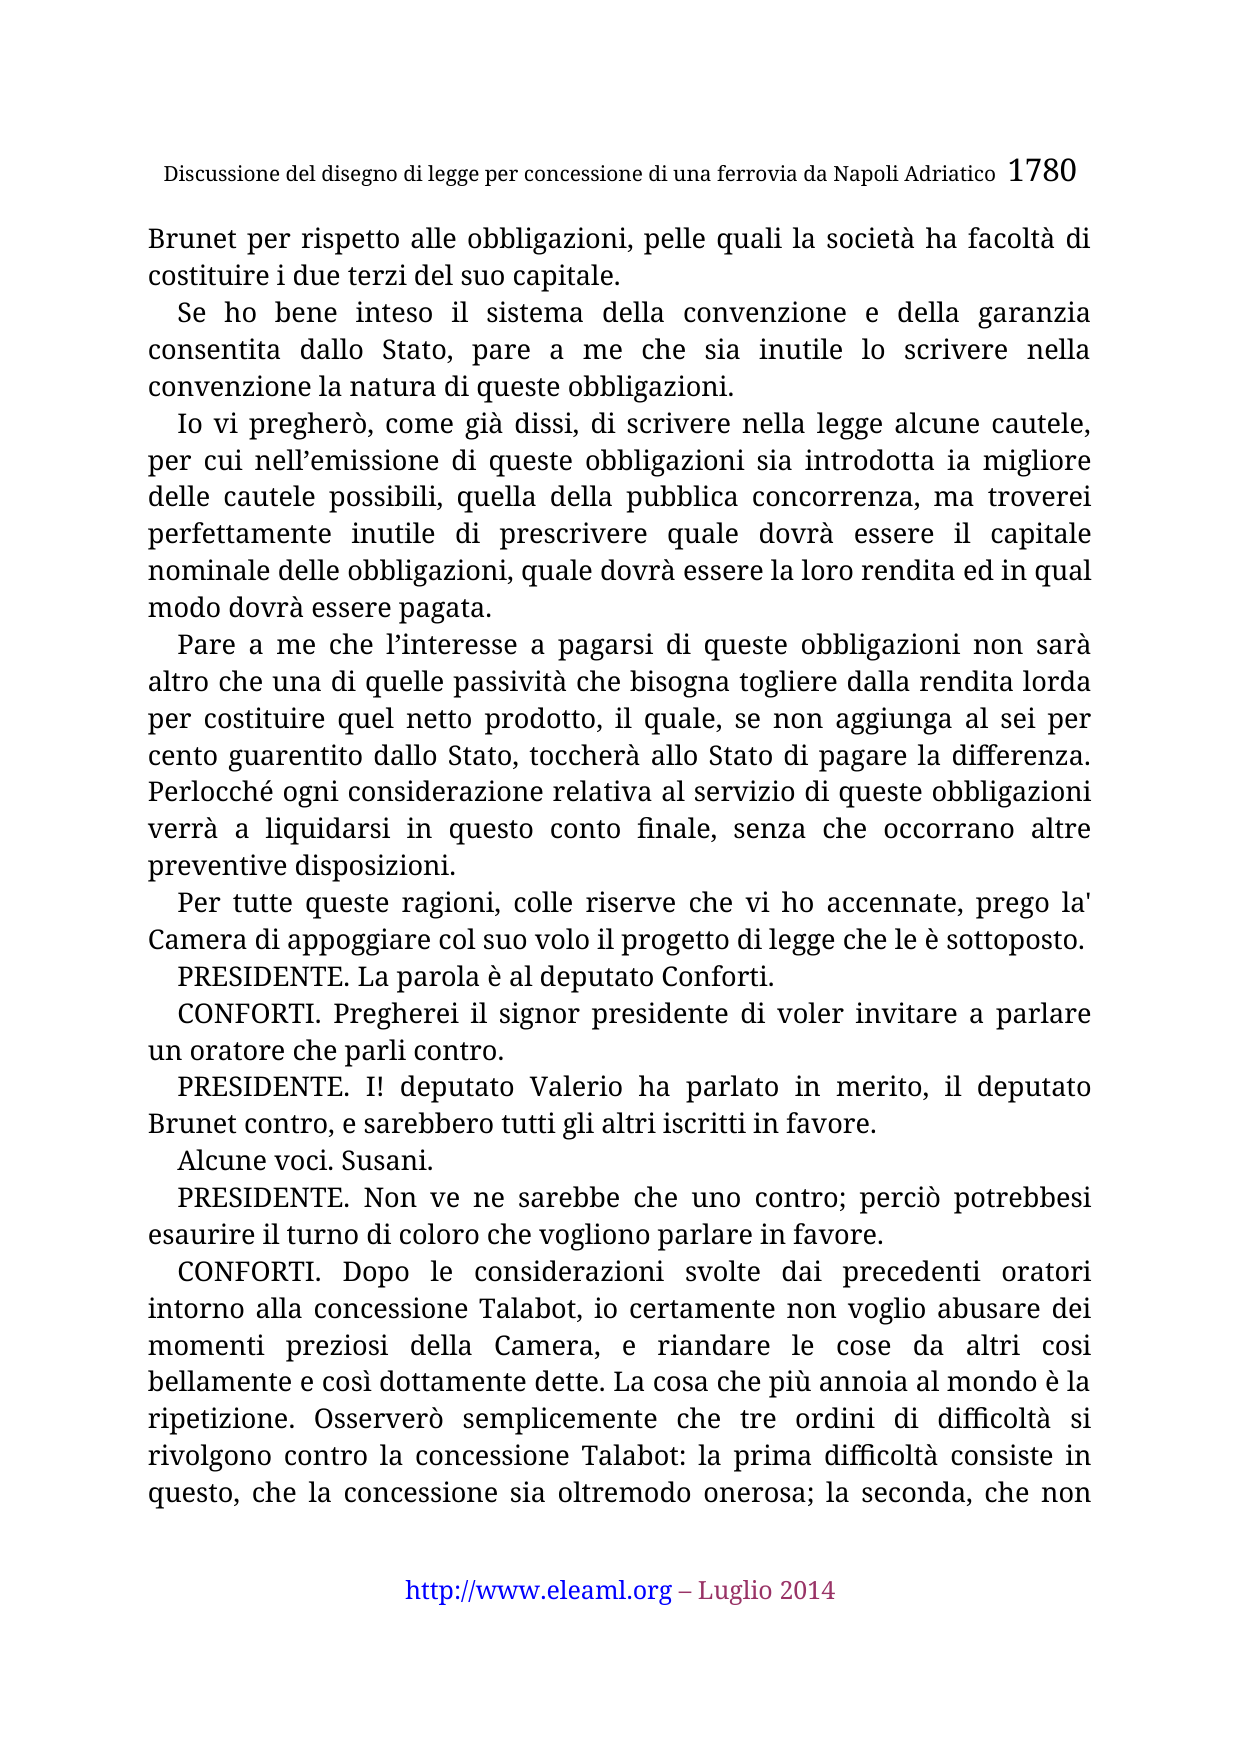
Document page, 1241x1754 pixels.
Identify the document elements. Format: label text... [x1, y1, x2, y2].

text PRESIDENTE. Non ve ne sarebbe che uno contro; perciò potrebbesi esaurire il turno di coloro che vogliono parlare in favore. [148, 1178, 1093, 1252]
text CONFORTI. Dopo le considerazioni svolte dai precedenti oratori intorno alla concessione Talabot, io certamente non voglio abusare dei momenti preziosi della Camera, e riandare le cose da altri cosi bellamente e così dottamente dette. La cosa che più annoia al mondo è la ripetizione. Osserverò semplicemente che tre ordini di difficoltà si rivolgono contro la concessione Talabot: la prima difficoltà consiste in questo, che la concessione sia oltremodo onerosa; la seconda, che non [148, 1252, 1093, 1510]
text Per tutte queste ragioni, colle riserve che vi ho accennate, prego la' Camera di appoggiare col suo volo il progetto di legge che le è sottoposto. [148, 883, 1093, 957]
text Io vi pregherò, come già dissi, di scrivere nella legge alcune cautele, per cui nell’emissione di queste obbligazioni sia introdotta ia migliore delle cautele possibili, quella della pubblica concorrenza, ma troverei perfettamente inutile di prescrivere quale dovrà essere il capitale nominale delle obbligazioni, quale dovrà essere la loro rendita ed in qual modo dovrà essere pagata. [148, 404, 1093, 625]
text Brunet per rispetto alle obbligazioni, pelle quali la società ha facoltà di costituire i due terzi del suo capitale. [148, 220, 1093, 293]
text PRESIDENTE. I! deputato Valerio ha parlato in merito, il deputato Brunet contro, e sarebbero tutti gli altri iscritti in favore. [148, 1068, 1093, 1142]
text Pare a me che l’interesse a pagarsi di queste obbligazioni non sarà altro che una di quelle passività che bisogna togliere dalla rendita lorda per costituire quel netto prodotto, il quale, se non aggiunga al sei per cento guarentito dallo Stato, toccherà allo Stato di pagare la differenza. Perlocché ogni considerazione relativa al servizio di queste obbligazioni verrà a liquidarsi in questo conto finale, senza che occorrano altre preventive disposizioni. [148, 625, 1093, 883]
text Alcune voci. Susani. [148, 1142, 1093, 1178]
text Se ho bene inteso il sistema della convenzione e della garanzia consentita dallo Stato, pare a me che sia inutile lo scrivere nella convenzione la natura di queste obbligazioni. [148, 293, 1093, 404]
text CONFORTI. Pregherei il signor presidente di voler invitare a parlare un oratore che parli contro. [148, 994, 1093, 1068]
text PRESIDENTE. La parola è al deputato Conforti. [148, 957, 1093, 994]
